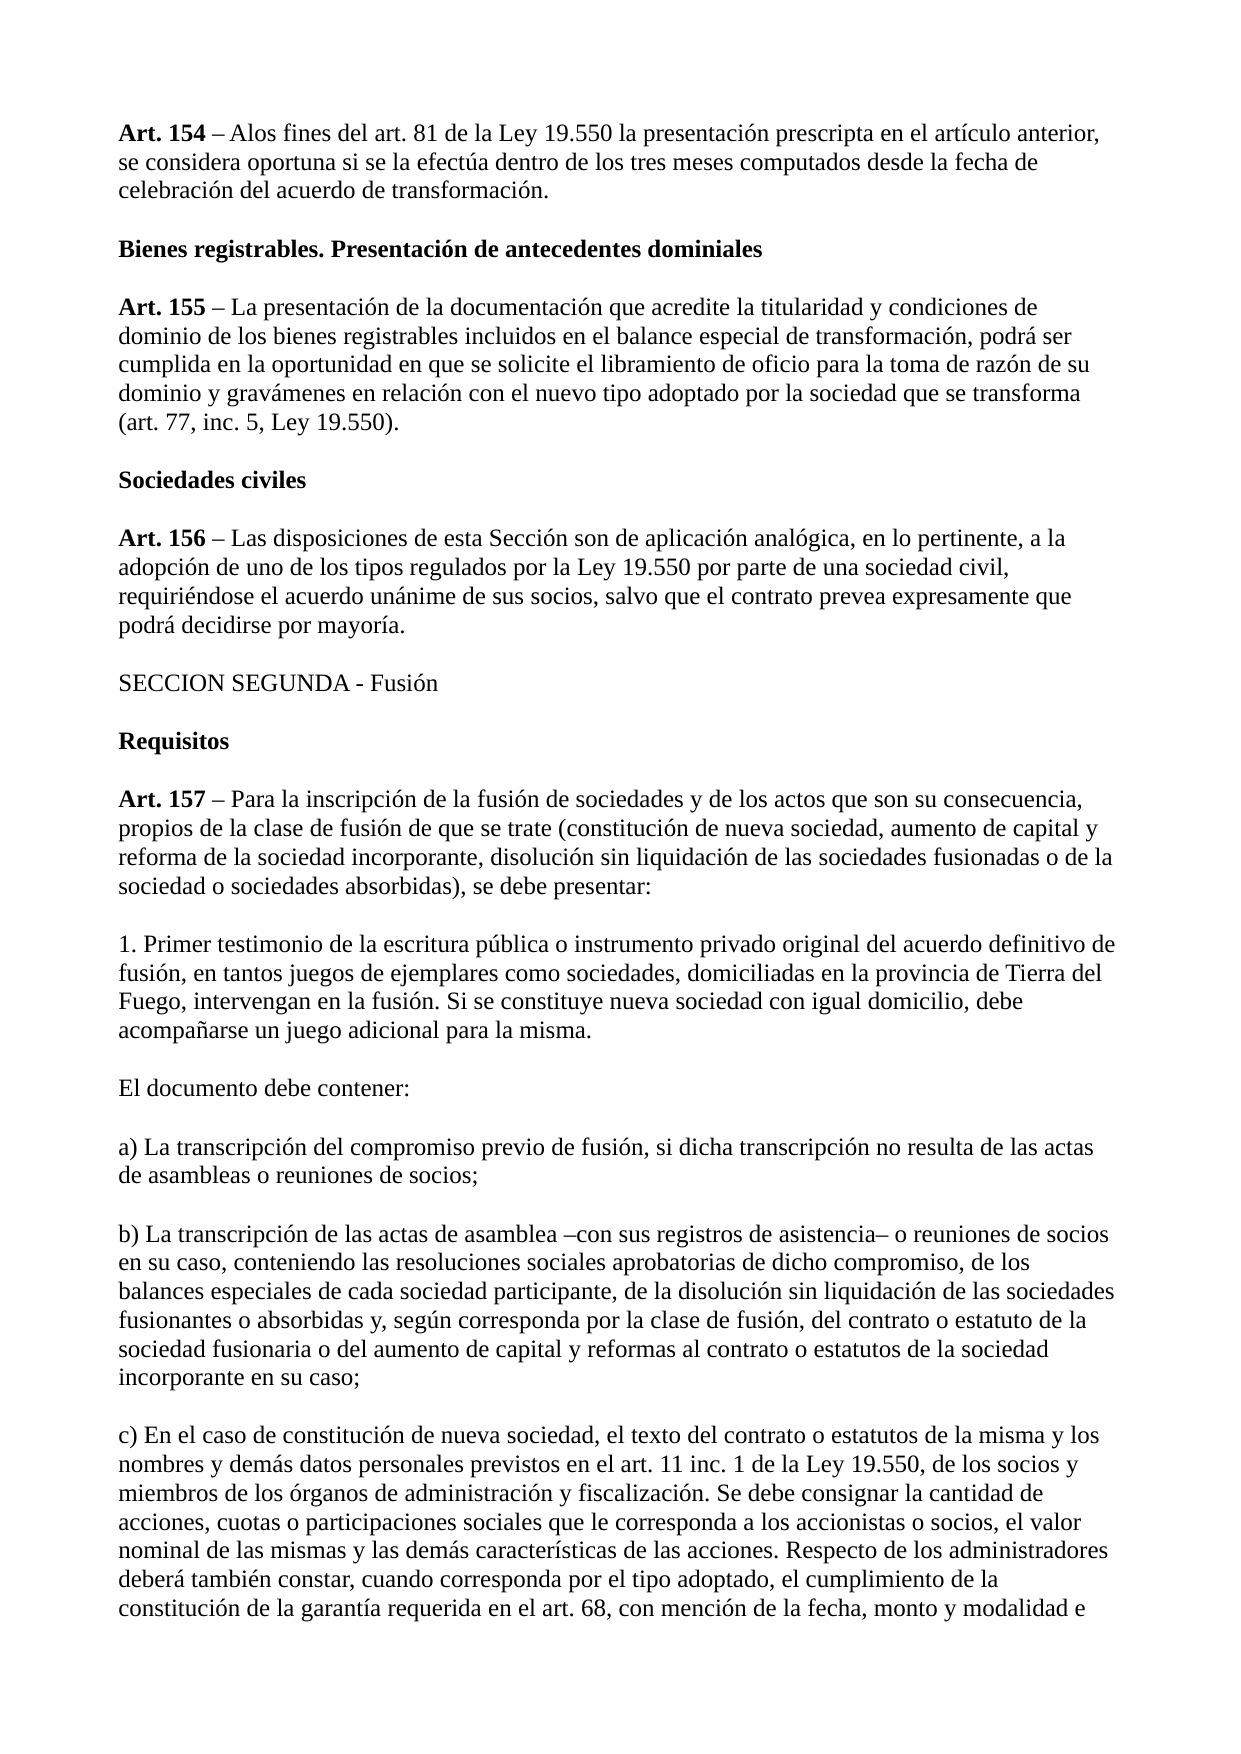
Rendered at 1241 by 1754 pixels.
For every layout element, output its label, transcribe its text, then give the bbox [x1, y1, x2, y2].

table_header Art. 154 – Alos fines del art. 81 de la Ley 19.550 la presentación prescripta en el artículo anterior, se considera oportuna si se la efectúa dentro de los tres meses computados desde la fecha de celebración del acuerdo de transformación. Bienes registrables. Presentación de antecedentes dominiales Art. 155 – La presentación de la documentación que acredite la titularidad y condiciones de dominio de los bienes registrables incluidos en el balance especial de transformación, podrá ser cumplida en la oportunidad en que se solicite el libramiento de oficio para la toma de razón de su dominio y gravámenes en relación con el nuevo tipo adoptado por la sociedad que se transforma (art. 77, inc. 5, Ley 19.550). Sociedades civiles Art. 156 – Las disposiciones de esta Sección son de aplicación analógica, en lo pertinente, a la adopción de uno de los tipos regulados por la Ley 19.550 por parte de una sociedad civil, requiriéndose el acuerdo unánime de sus socios, salvo que el contrato prevea expresamente que podrá decidirse por mayoría. SECCION SEGUNDA - Fusión Requisitos Art. 157 – Para la inscripción de la fusión de sociedades y de los actos que son su consecuencia, propios de la clase de fusión de que se trate (constitución de nueva sociedad, aumento de capital y reforma de la sociedad incorporante, disolución sin liquidación de las sociedades fusionadas o de la sociedad o sociedades absorbidas), se debe presentar: 1. Primer testimonio de la escritura pública o instrumento privado original del acuerdo definitivo de fusión, en tantos juegos de ejemplares como sociedades, domiciliadas en la provincia de Tierra del Fuego, intervengan en la fusión. Si se constituye nueva sociedad con igual domicilio, debe acompañarse un juego adicional para la misma. El documento debe contener: a) La transcripción del compromiso previo de fusión, si dicha transcripción no resulta de las actas de asambleas o reuniones de socios; b) La transcripción de las actas de asamblea –con sus registros de asistencia– o reuniones de socios en su caso, conteniendo las resoluciones sociales aprobatorias de dicho compromiso, de los balances especiales de cada sociedad participante, de la disolución sin liquidación de las sociedades fusionantes o absorbidas y, según corresponda por la clase de fusión, del contrato o estatuto de la sociedad fusionaria o del aumento de capital y reformas al contrato o estatutos de la sociedad incorporante en su caso; c) En el caso de constitución de nueva sociedad, el texto del contrato o estatutos de la misma y los nombres y demás datos personales previstos en el art. 11 inc. 1 de la Ley 19.550, de los socios y miembros de los órganos de administración y fiscalización. Se debe consignar la cantidad de acciones, cuotas o participaciones sociales que le corresponda a los accionistas o socios, el valor nominal de las mismas y las demás características de las acciones. Respecto de los administradores deberá también constar, cuando corresponda por el tipo adoptado, el cumplimiento de la constitución de la garantía requerida en el art. 68, con mención de la fecha, monto y modalidad e [118, 118, 1122, 1622]
